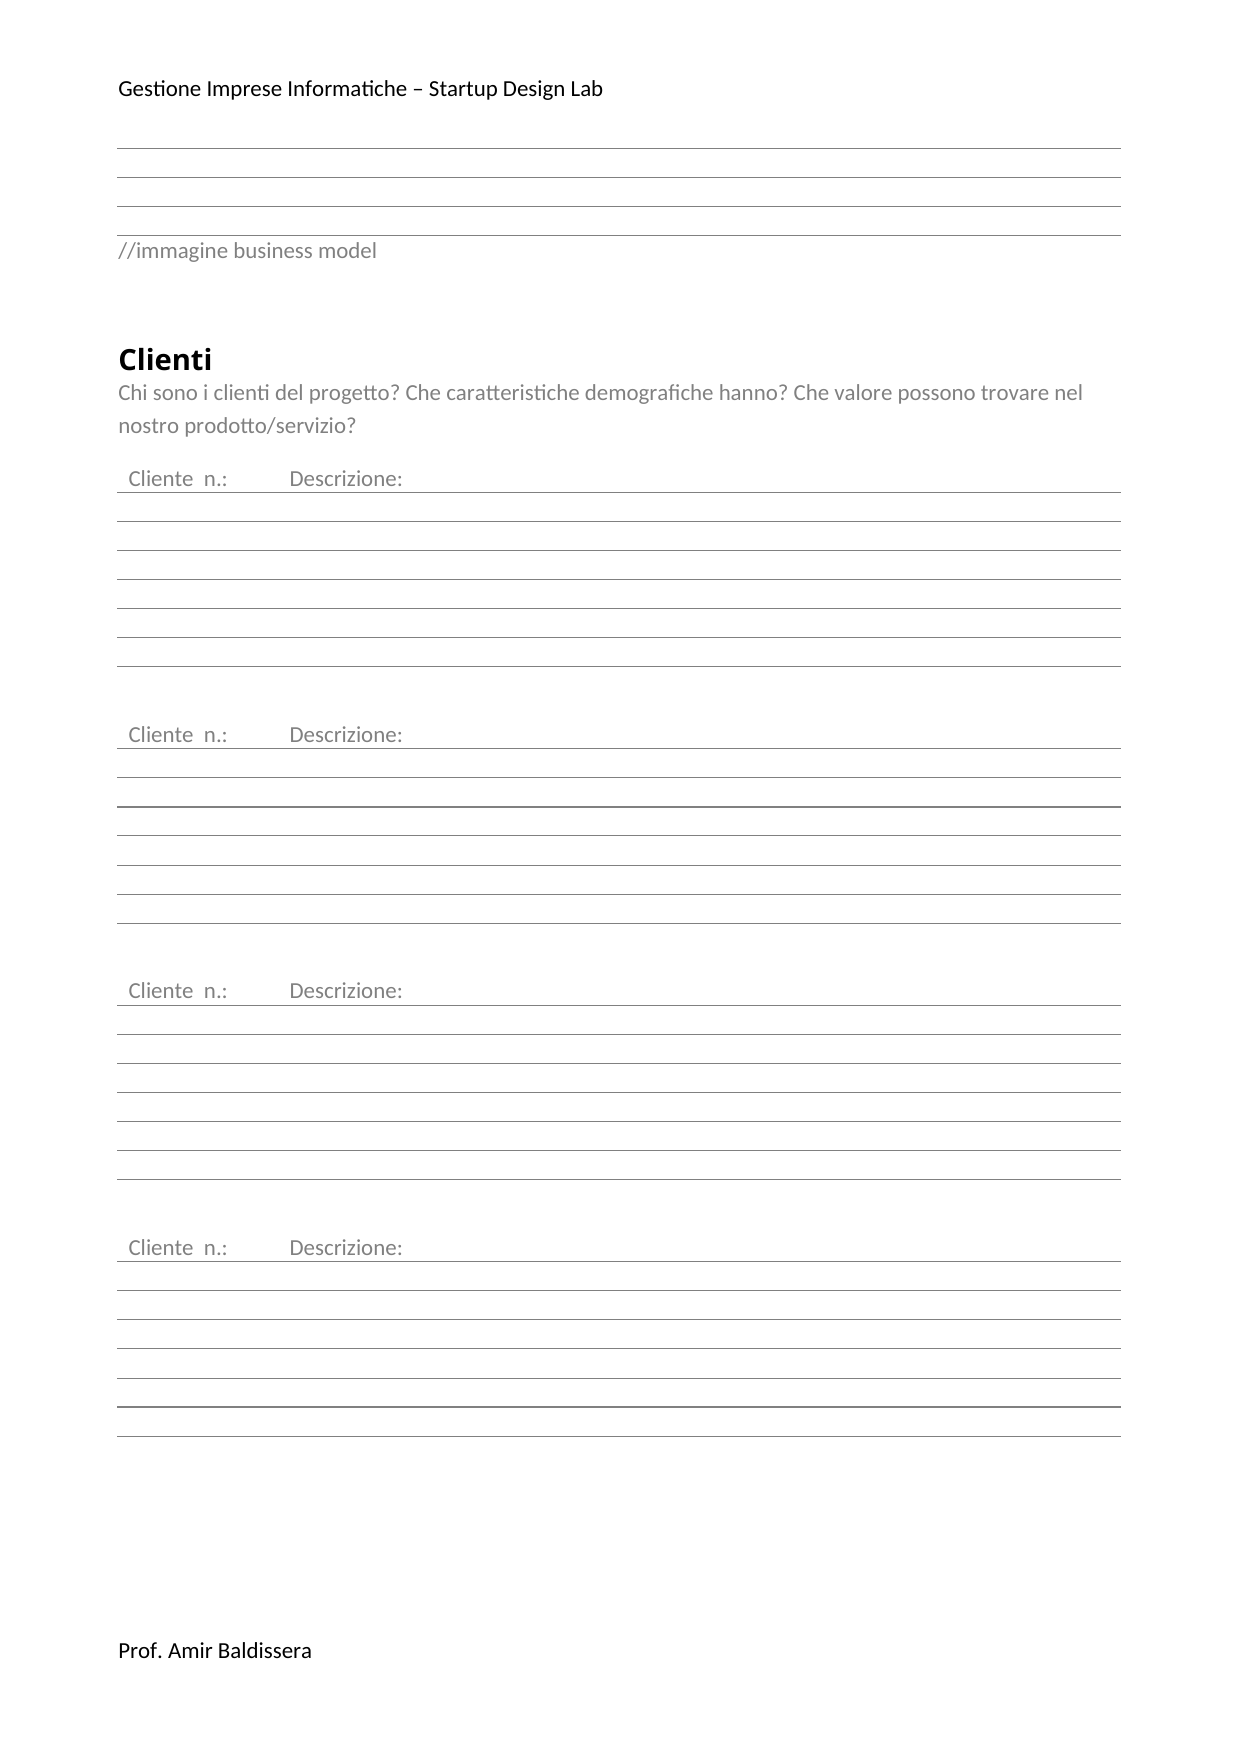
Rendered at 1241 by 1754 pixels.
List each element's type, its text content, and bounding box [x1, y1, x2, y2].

table_header Cliente n.: Descrizione: [117, 464, 1121, 492]
table_cell [117, 1291, 1121, 1319]
table_cell [117, 808, 1121, 835]
subtitle Clienti [118, 339, 1122, 378]
table_cell [117, 638, 1121, 666]
table_cell [117, 551, 1121, 579]
table_cell [117, 895, 1121, 923]
table_cell [117, 493, 1121, 521]
table_cell [117, 1093, 1121, 1121]
table_cell [117, 522, 1121, 550]
table_cell [117, 1379, 1121, 1406]
table_cell [117, 1349, 1121, 1377]
text Chi sono i clienti del progetto? Che caratteristiche demografiche hanno? Che valore possono trovare nel nostro prodotto/servizio? [118, 378, 1122, 439]
table_cell [117, 1122, 1121, 1150]
table_cell [117, 1035, 1121, 1063]
table_cell [117, 1151, 1121, 1179]
table_cell [117, 580, 1121, 608]
table_cell [117, 178, 1121, 206]
table_cell [117, 836, 1121, 864]
table_cell [117, 609, 1121, 637]
text //immagine business model [118, 236, 1122, 264]
table_cell [117, 207, 1121, 235]
table_header Cliente n.: Descrizione: [117, 1233, 1121, 1261]
table_cell [117, 1006, 1121, 1034]
table_cell [117, 866, 1121, 893]
table_cell [117, 1320, 1121, 1348]
table_header Cliente n.: Descrizione: [117, 977, 1121, 1005]
table_header Cliente n.: Descrizione: [117, 720, 1121, 748]
table_cell [117, 749, 1121, 777]
table_cell [117, 1408, 1121, 1436]
table_cell [117, 149, 1121, 177]
table_cell [117, 778, 1121, 806]
table_cell [117, 1064, 1121, 1092]
table_cell [117, 1262, 1121, 1290]
